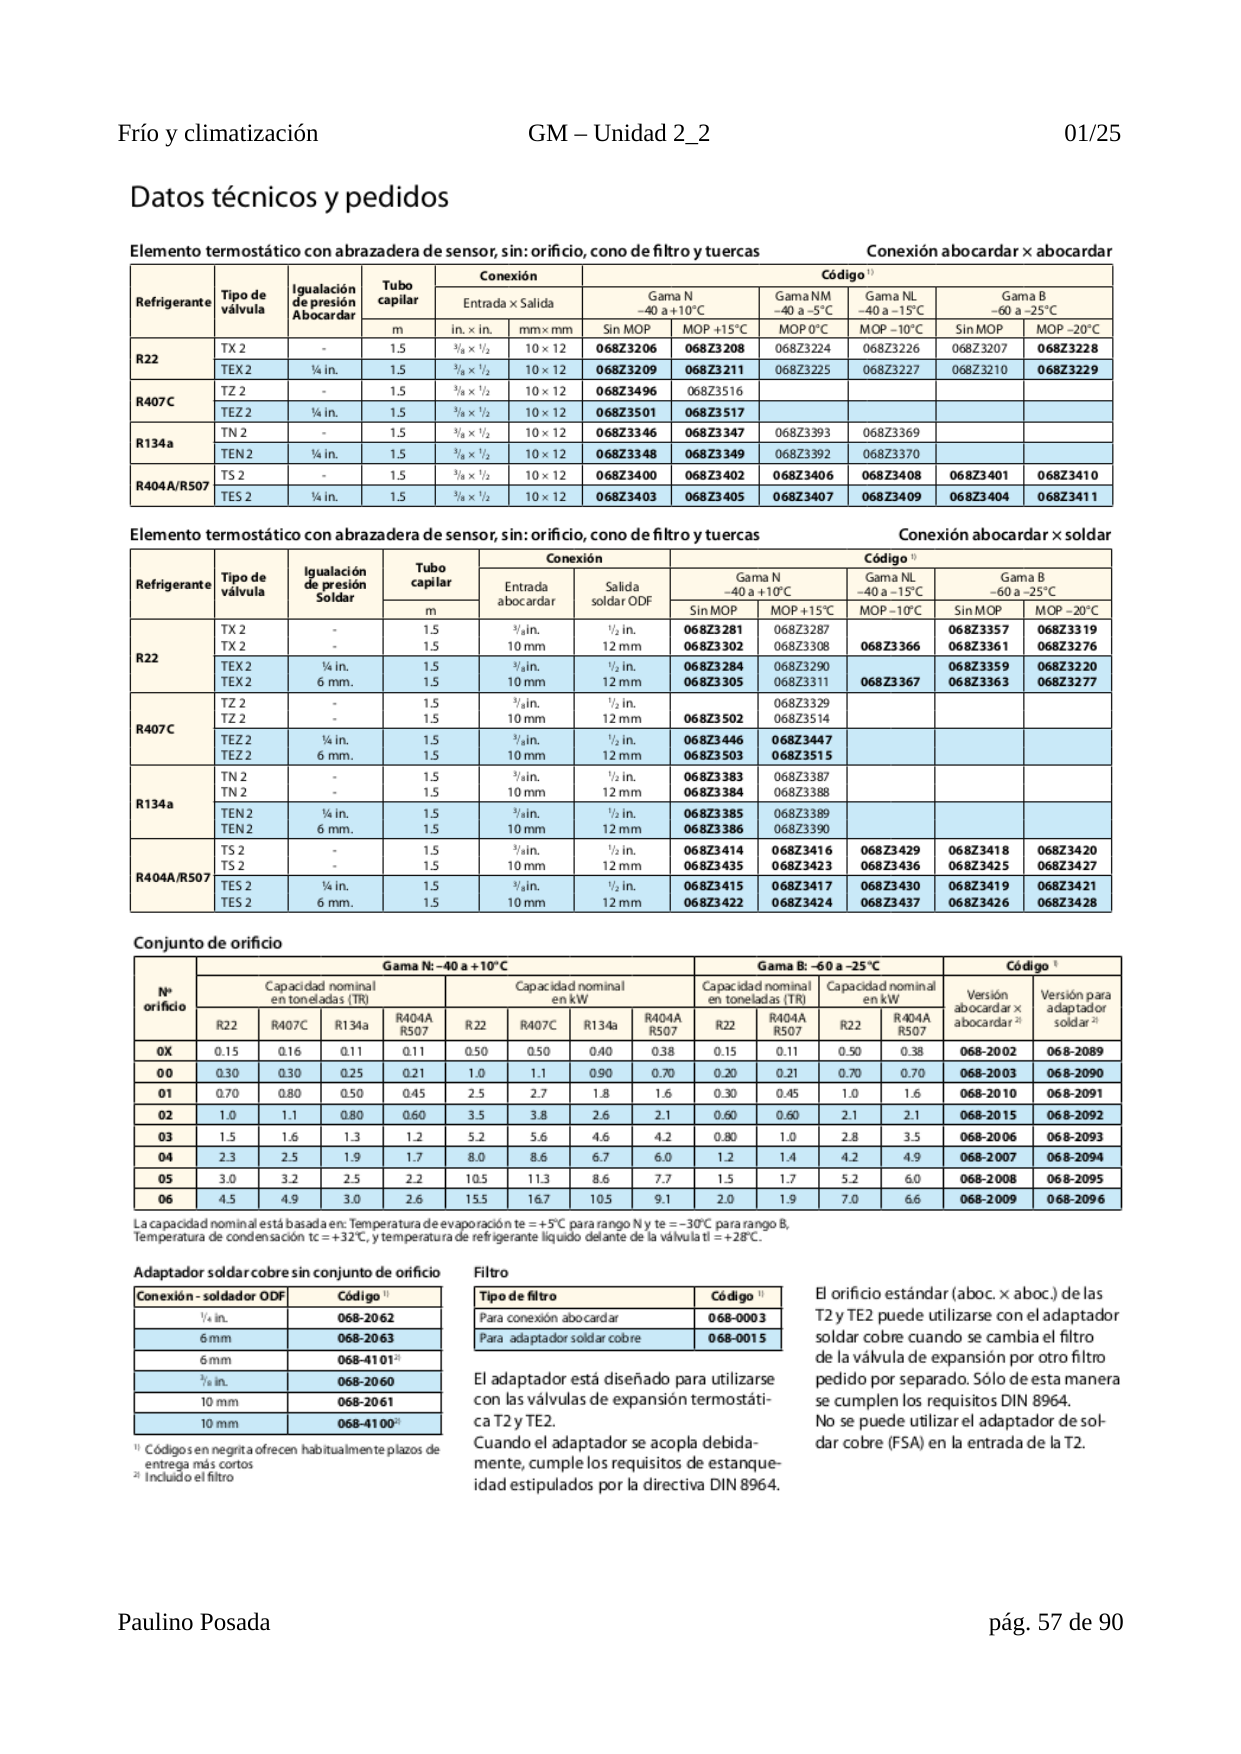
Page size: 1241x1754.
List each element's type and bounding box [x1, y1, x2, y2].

picture [128, 931, 1134, 1502]
picture [118, 176, 1123, 920]
